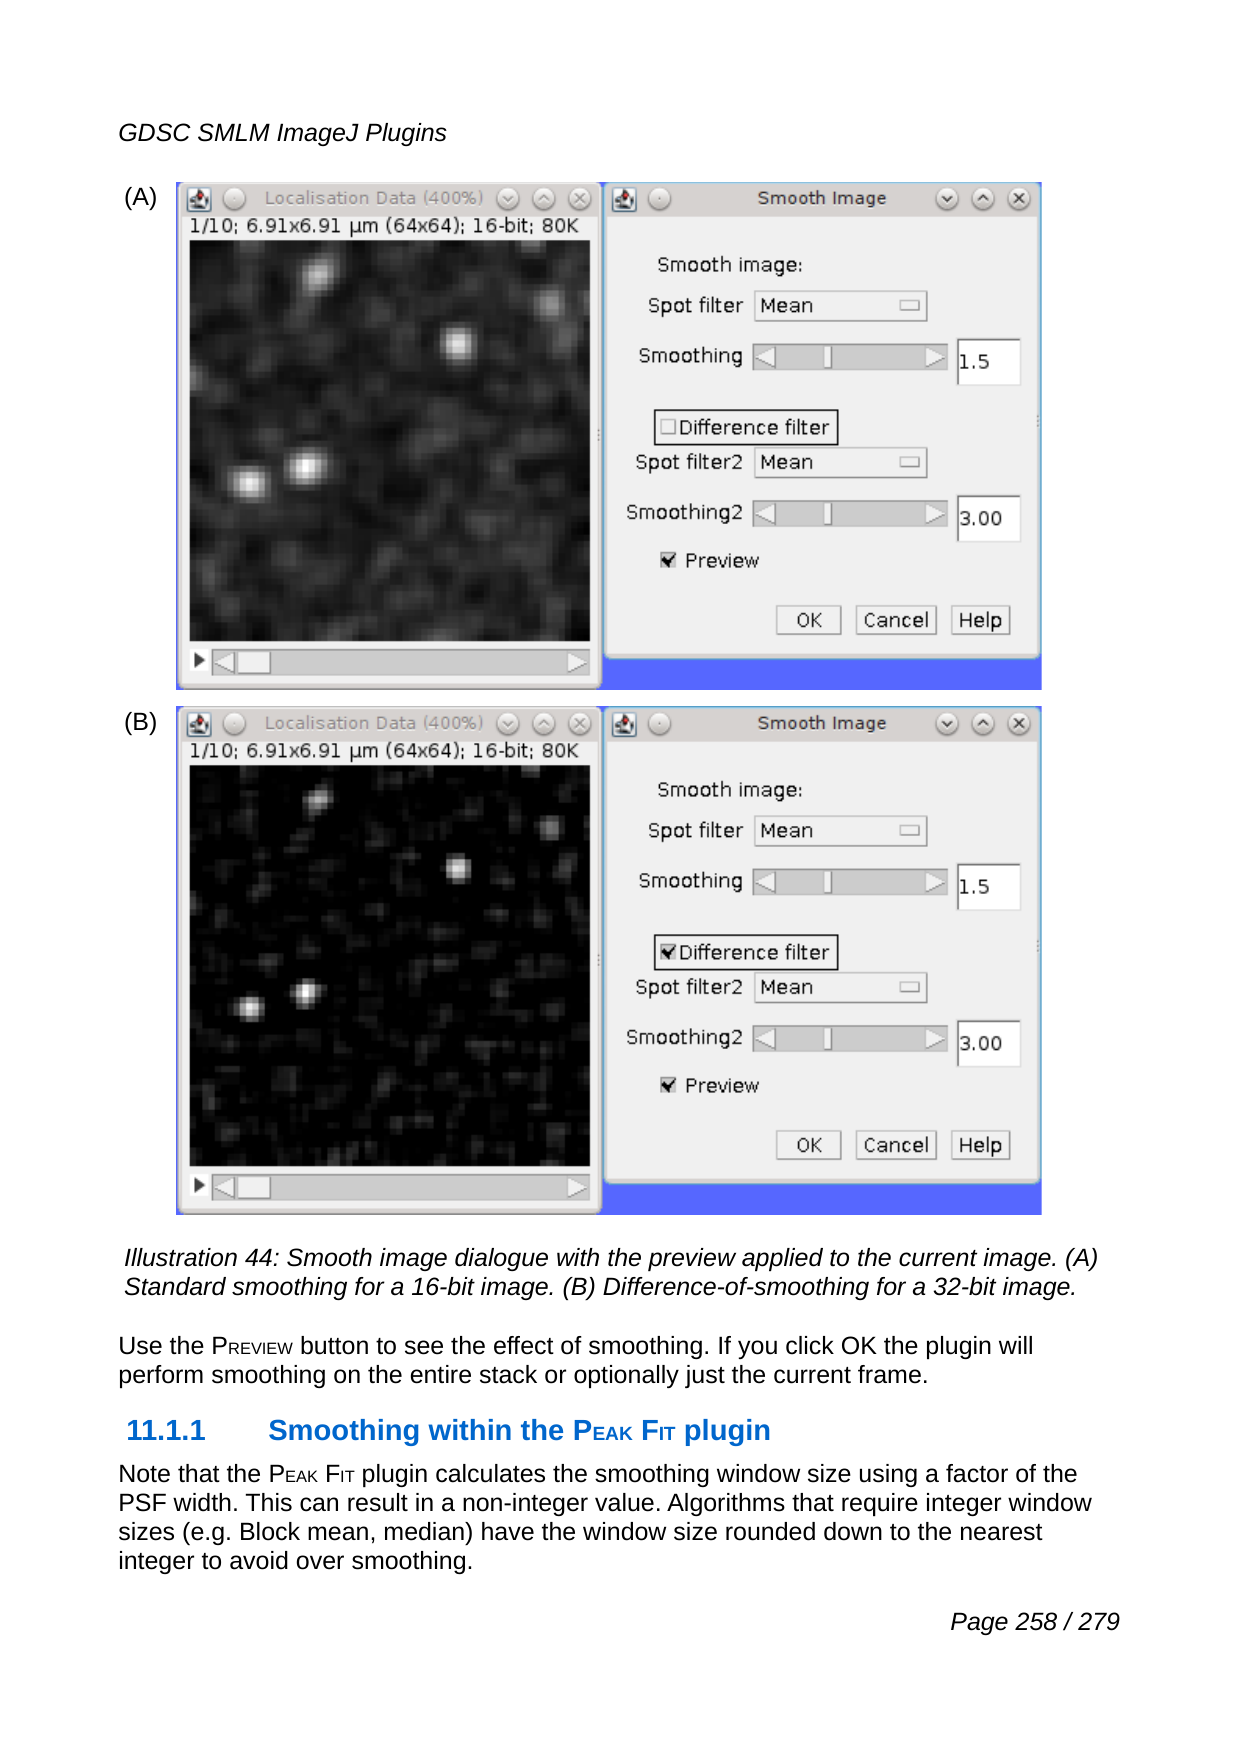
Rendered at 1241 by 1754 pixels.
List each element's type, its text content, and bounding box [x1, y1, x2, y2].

table_header [164, 176, 1123, 701]
subtitle Smoothing within the Peak Fit plugin [118, 1413, 1122, 1447]
table_cell Illustration 44: Smooth image dialogue with the preview applied to the current image. (A) Standard smoothing for a 16-bit image. (B) Difference-of-smoothing for a 32-bit image. [118, 1225, 1123, 1331]
text Note that the Peak Fit plugin calculates the smoothing window size using a factor of the PSF width. This can result in a non-integer value. Algorithms that require integer window sizes (e.g. Block mean, median) have the window size rounded down to the nearest integer to avoid over smoothing. [118, 1459, 1122, 1574]
table_cell [164, 701, 1123, 1225]
table_cell (B) [118, 701, 163, 1225]
text Use the Preview button to see the effect of smoothing. If you click OK the plugin will perform smoothing on the entire stack or optionally just the current frame. [118, 1331, 1122, 1388]
table_header (A) [118, 176, 163, 701]
picture [176, 706, 1042, 1215]
picture [176, 182, 1042, 690]
